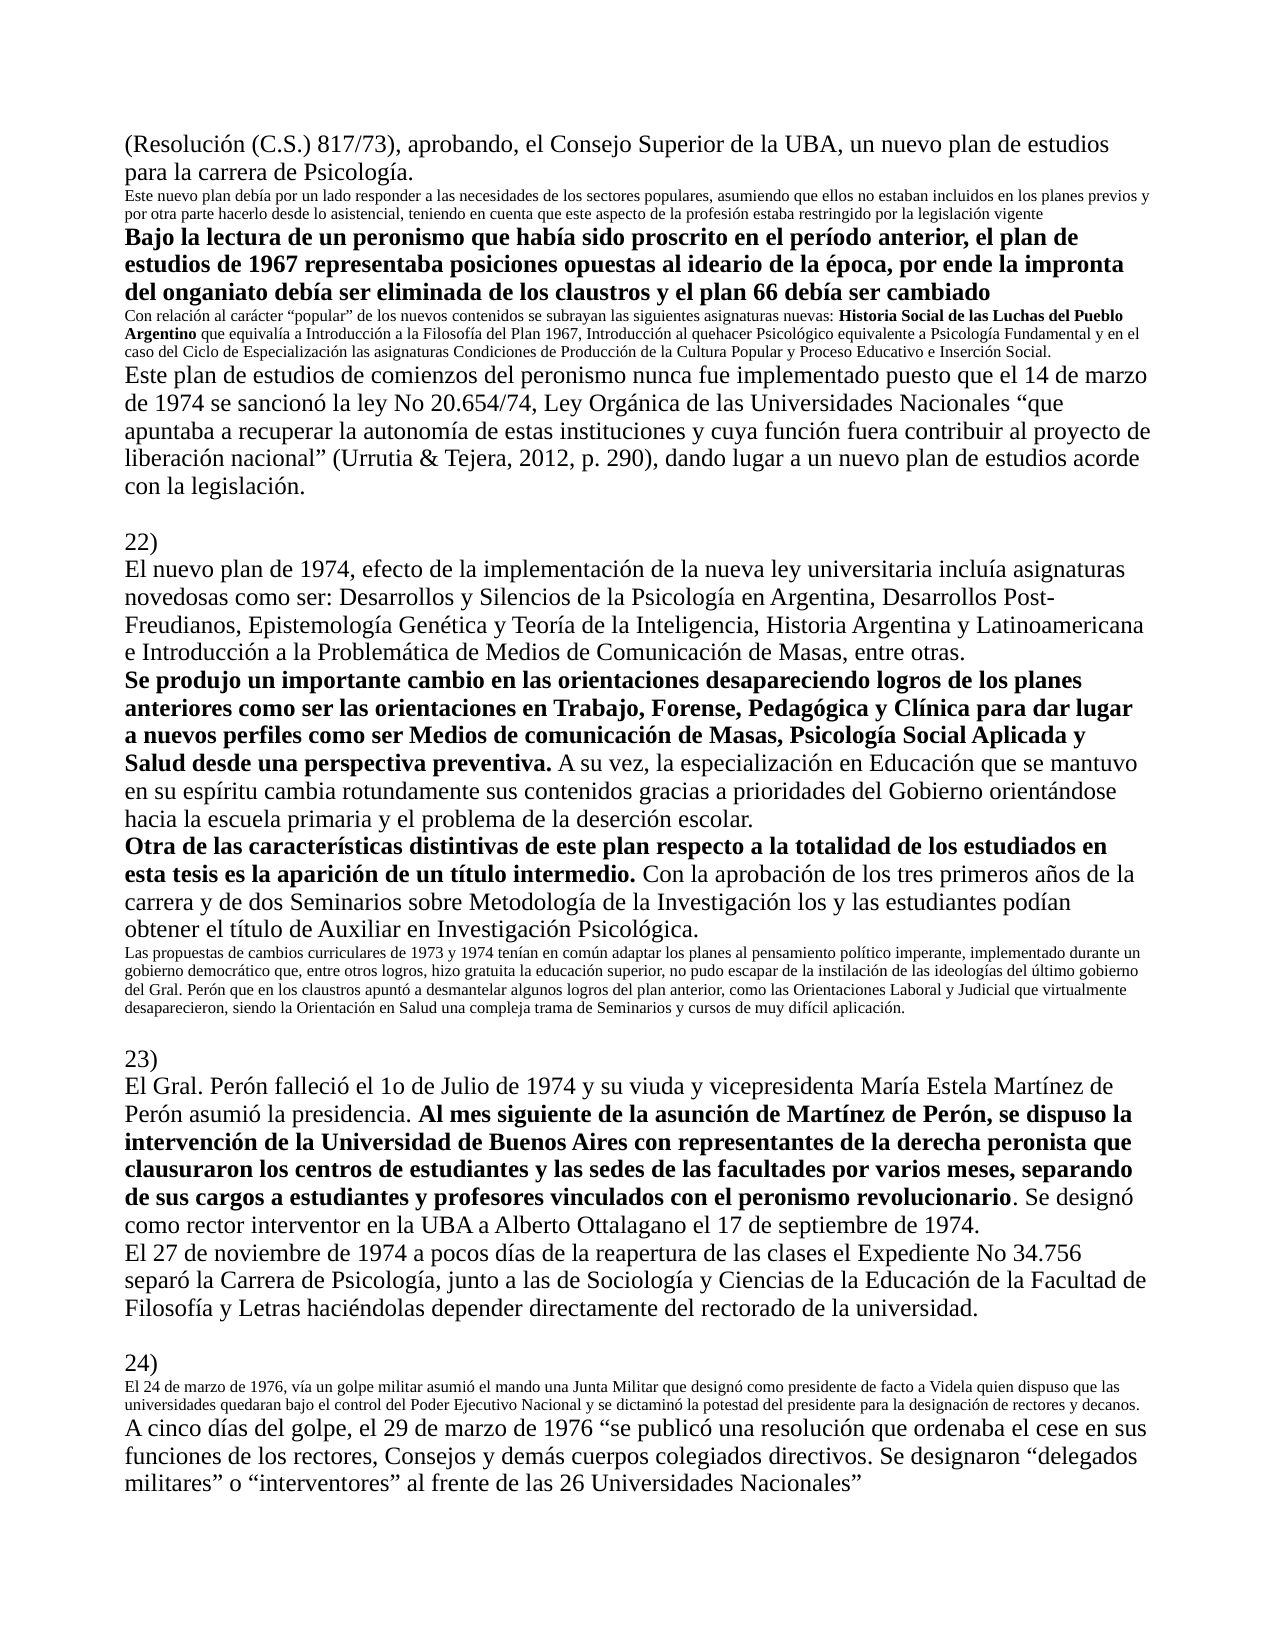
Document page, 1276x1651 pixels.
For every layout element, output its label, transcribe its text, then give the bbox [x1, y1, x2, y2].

text Se produjo un importante cambio en las orientaciones desapareciendo logros de los planes anteriores como ser las orientaciones en Trabajo, Forense, Pedagógica y Clínica para dar lugar a nuevos perfiles como ser Medios de comunicación de Masas, Psicología Social Aplicada y Salud desde una perspectiva preventiva. A su vez, la especialización en Educación que se mantuvo en su espíritu cambia rotundamente sus contenidos gracias a prioridades del Gobierno orientándose hacia la escuela primaria y el problema de la deserción escolar. [118, 666, 1157, 832]
text El nuevo plan de 1974, efecto de la implementación de la nueva ley universitaria incluía asignaturas novedosas como ser: Desarrollos y Silencios de la Psicología en Argentina, Desarrollos Post-Freudianos, Epistemología Genética y Teoría de la Inteligencia, Historia Argentina y Latinoamericana e Introducción a la Problemática de Medios de Comunicación de Masas, entre otras. [118, 555, 1157, 666]
text 24) [118, 1349, 1157, 1377]
text El 27 de noviembre de 1974 a pocos días de la reapertura de las clases el Expediente No 34.756 separó la Carrera de Psicología, junto a las de Sociología y Ciencias de la Educación de la Facultad de Filosofía y Letras haciéndolas depender directamente del rectorado de la universidad. [118, 1239, 1157, 1322]
text A cinco días del golpe, el 29 de marzo de 1976 “se publicó una resolución que ordenaba el cese en sus funciones de los rectores, Consejos y demás cuerpos colegiados directivos. Se designaron “delegados militares” o “interventores” al frente de las 26 Universidades Nacionales” [118, 1414, 1157, 1503]
text El 24 de marzo de 1976, vía un golpe militar asumió el mando una Junta Militar que designó como presidente de facto a Videla quien dispuso que las universidades quedaran bajo el control del Poder Ejecutivo Nacional y se dictaminó la potestad del presidente para la designación de rectores y decanos. [118, 1377, 1157, 1414]
text 22) [118, 528, 1157, 555]
text Las propuestas de cambios curriculares de 1973 y 1974 tenían en común adaptar los planes al pensamiento político imperante, implementado durante un gobierno democrático que, entre otros logros, hizo gratuita la educación superior, no pudo escapar de la instilación de las ideologías del último gobierno del Gral. Perón que en los claustros apuntó a desmantelar algunos logros del plan anterior, como las Orientaciones Laboral y Judicial que virtualmente desaparecieron, siendo la Orientación en Salud una compleja trama de Seminarios y cursos de muy difícil aplicación. [118, 943, 1157, 1017]
text Otra de las características distintivas de este plan respecto a la totalidad de los estudiados en esta tesis es la aparición de un título intermedio. Con la aprobación de los tres primeros años de la carrera y de dos Seminarios sobre Metodología de la Investigación los y las estudiantes podían obtener el título de Auxiliar en Investigación Psicológica. [118, 832, 1157, 943]
text Con relación al carácter “popular” de los nuevos contenidos se subrayan las siguientes asignaturas nuevas: Historia Social de las Luchas del Pueblo Argentino que equivalía a Introducción a la Filosofía del Plan 1967, Introducción al quehacer Psicológico equivalente a Psicología Fundamental y en el caso del Ciclo de Especialización las asignaturas Condiciones de Producción de la Cultura Popular y Proceso Educativo e Inserción Social. [118, 306, 1157, 361]
text 23) [118, 1045, 1157, 1072]
text (Resolución (C.S.) 817/73), aprobando, el Consejo Superior de la UBA, un nuevo plan de estudios para la carrera de Psicología. [118, 124, 1157, 186]
text Este plan de estudios de comienzos del peronismo nunca fue implementado puesto que el 14 de marzo de 1974 se sancionó la ley No 20.654/74, Ley Orgánica de las Universidades Nacionales “que apuntaba a recuperar la autonomía de estas instituciones y cuya función fuera contribuir al proyecto de liberación nacional” (Urrutia & Tejera, 2012, p. 290), dando lugar a un nuevo plan de estudios acorde con la legislación. [118, 361, 1157, 500]
text El Gral. Perón falleció el 1o de Julio de 1974 y su viuda y vicepresidenta María Estela Martínez de Perón asumió la presidencia. Al mes siguiente de la asunción de Martínez de Perón, se dispuso la intervención de la Universidad de Buenos Aires con representantes de la derecha peronista que clausuraron los centros de estudiantes y las sedes de las facultades por varios meses, separando de sus cargos a estudiantes y profesores vinculados con el peronismo revolucionario. Se designó como rector interventor en la UBA a Alberto Ottalagano el 17 de septiembre de 1974. [118, 1072, 1157, 1239]
text Bajo la lectura de un peronismo que había sido proscrito en el período anterior, el plan de estudios de 1967 representaba posiciones opuestas al ideario de la época, por ende la impronta del onganiato debía ser eliminada de los claustros y el plan 66 debía ser cambiado [118, 223, 1157, 306]
text Este nuevo plan debía por un lado responder a las necesidades de los sectores populares, asumiendo que ellos no estaban incluidos en los planes previos y por otra parte hacerlo desde lo asistencial, teniendo en cuenta que este aspecto de la profesión estaba restringido por la legislación vigente [118, 186, 1157, 223]
